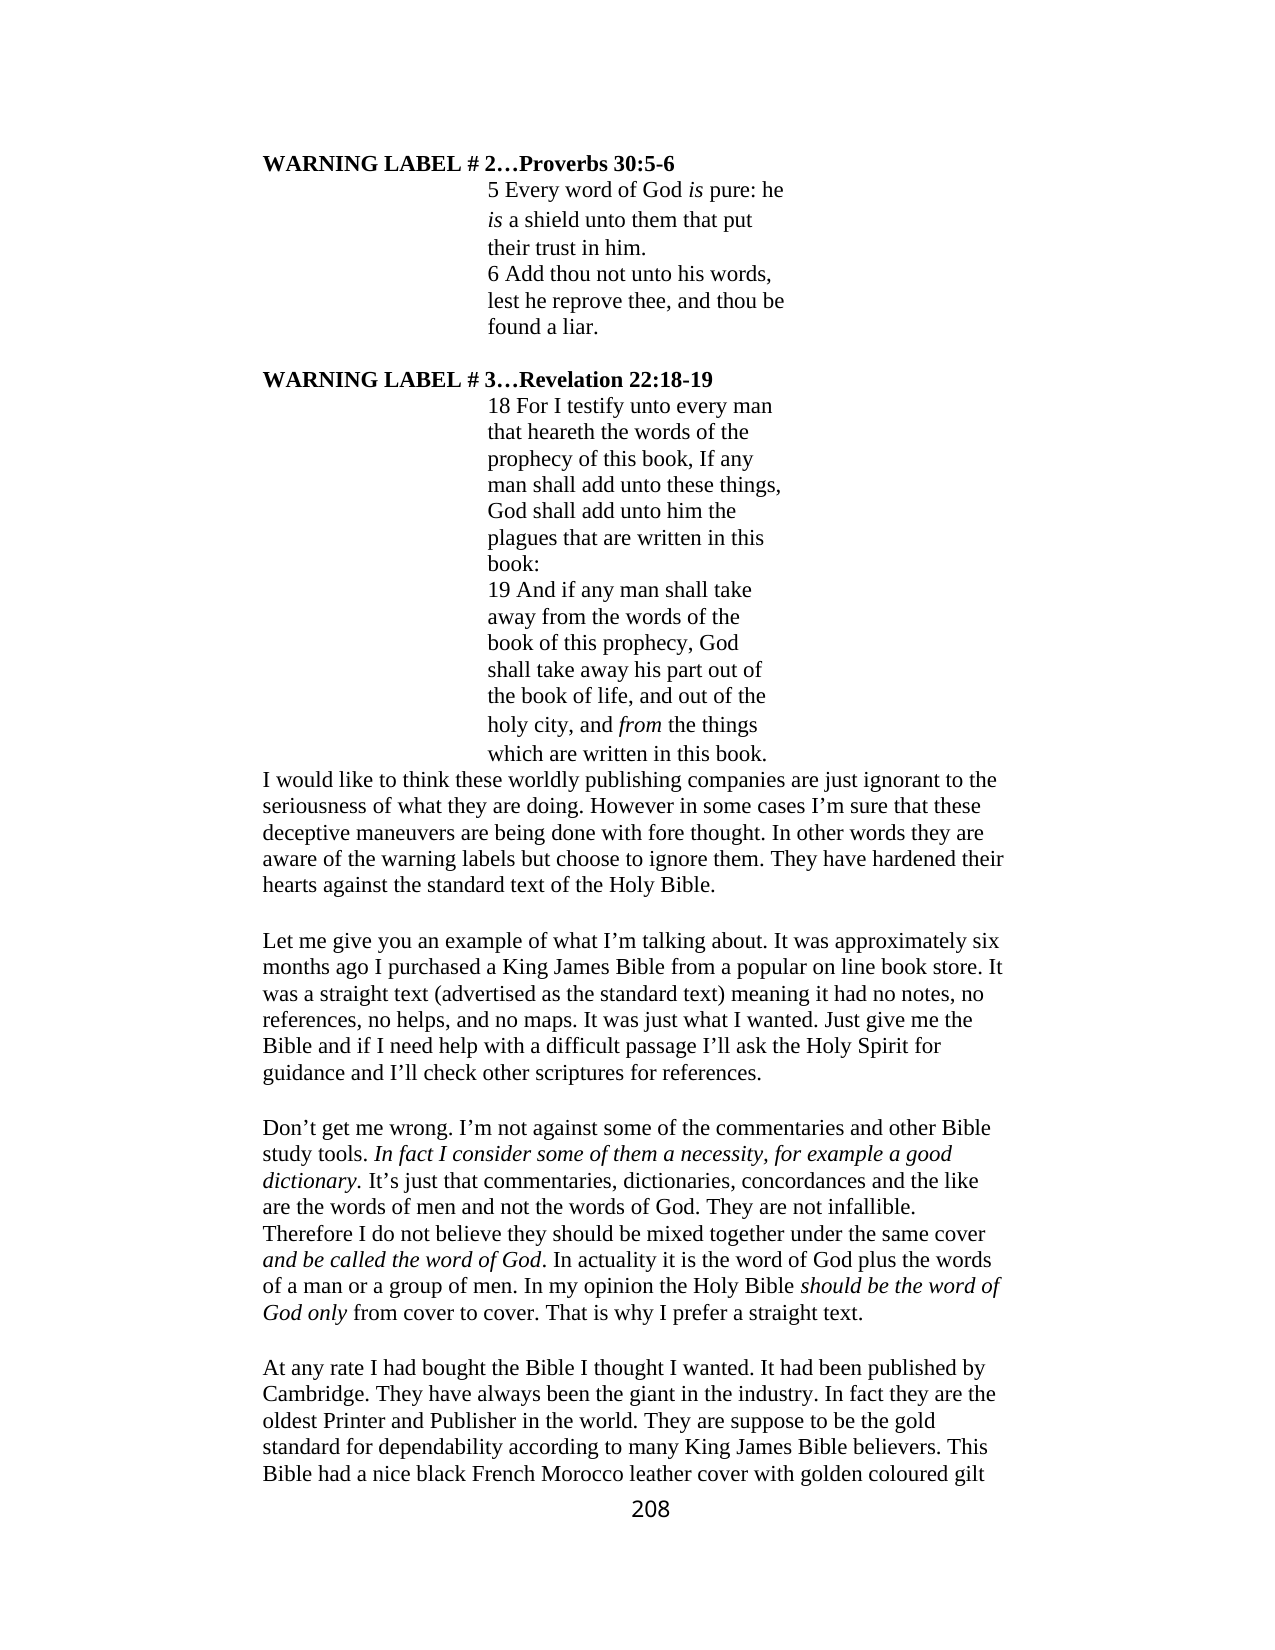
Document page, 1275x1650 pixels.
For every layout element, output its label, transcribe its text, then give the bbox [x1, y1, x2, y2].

text 5 Every word of God is pure: he is a shield unto them that put their trust in him. [487, 176, 787, 260]
text WARNING LABEL # 2…Proverbs 30:5-6 [262, 150, 1087, 176]
text 18 For I testify unto every man that heareth the words of the prophecy of this book, If any man shall add unto these things, God shall add unto him the plagues that are written in this book: [487, 392, 787, 577]
text 6 Add thou not unto his words, lest he reprove thee, and thou be found a liar. [487, 260, 787, 339]
text 19 And if any man shall take away from the words of the book of this prophecy, God shall take away his part out of the book of life, and out of the holy city, and from the things which are written in this book. [487, 577, 787, 766]
text I would like to think these worldly publishing companies are just ignorant to the seriousness of what they are doing. However in some cases I’m sure that these deceptive maneuvers are being done with fore thought. In other words they are aware of the warning labels but choose to ignore them. They have hardened their hearts against the standard text of the Holy Bible. [262, 766, 1012, 898]
text At any rate I had bought the Bible I thought I wanted. It had been published by Cambridge. They have always been the giant in the industry. In fact they are the oldest Printer and Publisher in the world. They are suppose to be the gold standard for dependability according to many King James Bible believers. This Bible had a nice black French Morocco leather cover with golden coloured gilt [262, 1354, 1012, 1486]
text Don’t get me wrong. I’m not against some of the commentaries and other Bible study tools. In fact I consider some of them a necessity, for example a good dictionary. It’s just that commentaries, dictionaries, concordances and the like are the words of men and not the words of God. They are not infallible. Therefore I do not believe they should be mixed together under the same cover and be called the word of God. In actuality it is the word of God plus the words of a man or a group of men. In my opinion the Holy Bible should be the word of God only from cover to cover. That is why I prefer a straight text. [262, 1114, 1012, 1325]
text Let me give you an example of what I’m talking about. It was approximately six months ago I purchased a King James Bible from a popular on line book store. It was a straight text (advertised as the standard text) meaning it had no notes, no references, no helps, and no maps. It was just what I wanted. Just give me the Bible and if I need help with a difficult passage I’ll ask the Holy Spirit for guidance and I’ll check other scriptures for references. [262, 927, 1012, 1085]
text WARNING LABEL # 3…Revelation 22:18-19 [262, 366, 1087, 392]
